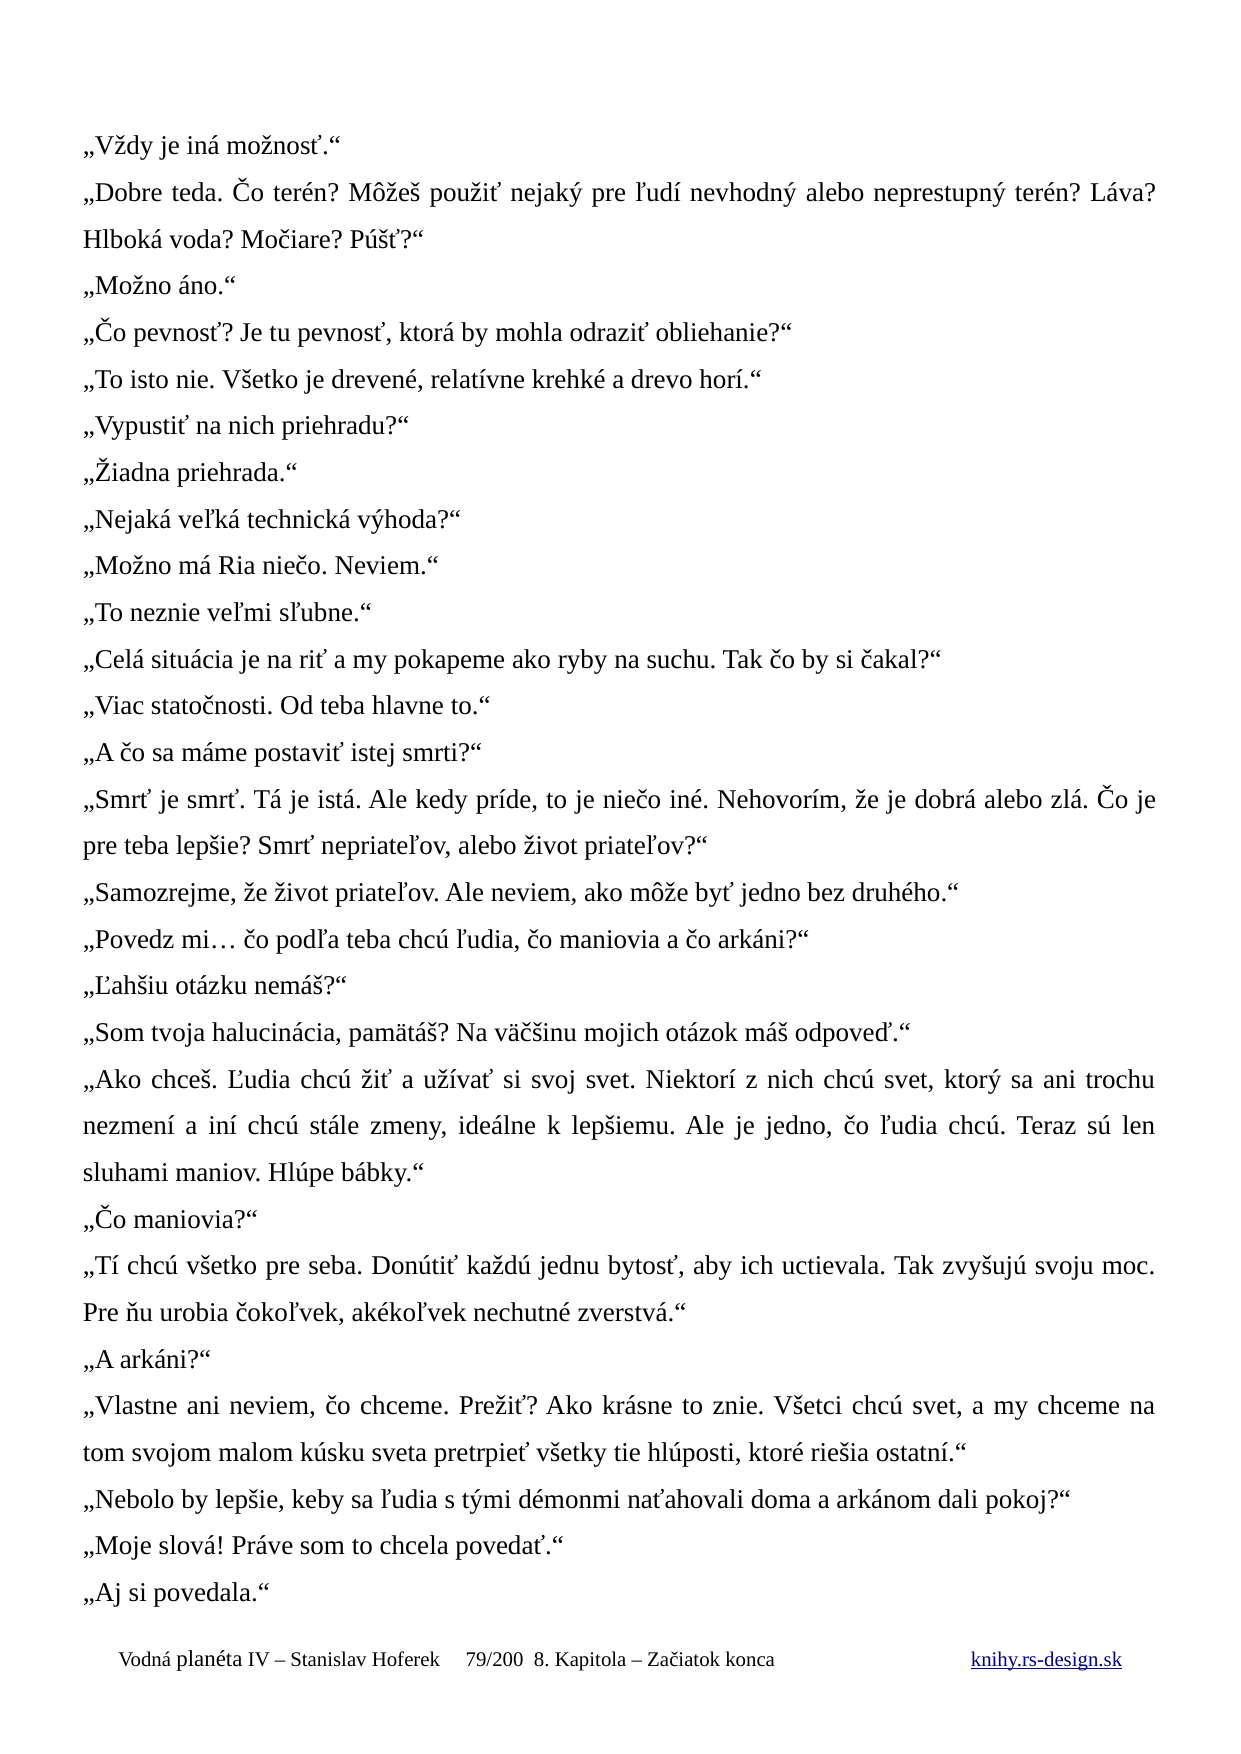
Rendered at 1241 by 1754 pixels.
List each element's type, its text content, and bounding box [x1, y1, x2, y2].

text „Vypustiť na nich priehradu?“ [83, 409, 1157, 441]
text „Aj si povedala.“ [83, 1576, 1157, 1607]
text „Ako chceš. Ľudia chcú žiť a užívať si svoj svet. Niektorí z nich chcú svet, ktorý sa ani trochu nezmení a iní chcú stále zmeny, ideálne k lepšiemu. Ale je jedno, čo ľudia chcú. Teraz sú len sluhami maniov. Hlúpe bábky.“ [83, 1063, 1157, 1187]
text „A čo sa máme postaviť istej smrti?“ [83, 736, 1157, 767]
text „A arkáni?“ [83, 1343, 1157, 1374]
text „Smrť je smrť. Tá je istá. Ale kedy príde, to je niečo iné. Nehovorím, že je dobrá alebo zlá. Čo je pre teba lepšie? Smrť nepriateľov, alebo život priateľov?“ [83, 783, 1157, 861]
text „Možno áno.“ [83, 269, 1157, 301]
text „Čo maniovia?“ [83, 1203, 1157, 1234]
text „Moje slová! Práve som to chcela povedať.“ [83, 1529, 1157, 1561]
text „Čo pevnosť? Je tu pevnosť, ktorá by mohla odraziť obliehanie?“ [83, 316, 1157, 347]
text „Možno má Ria niečo. Neviem.“ [83, 549, 1157, 581]
text „To isto nie. Všetko je drevené, relatívne krehké a drevo horí.“ [83, 363, 1157, 394]
text „Ľahšiu otázku nemáš?“ [83, 969, 1157, 1001]
text „Povedz mi… čo podľa teba chcú ľudia, čo maniovia a čo arkáni?“ [83, 923, 1157, 954]
text „Viac statočnosti. Od teba hlavne to.“ [83, 689, 1157, 721]
text „Samozrejme, že život priateľov. Ale neviem, ako môže byť jedno bez druhého.“ [83, 876, 1157, 907]
text „Tí chcú všetko pre seba. Donútiť každú jednu bytosť, aby ich uctievala. Tak zvyšujú svoju moc. Pre ňu urobia čokoľvek, akékoľvek nechutné zverstvá.“ [83, 1249, 1157, 1327]
text „Dobre teda. Čo terén? Môžeš použiť nejaký pre ľudí nevhodný alebo neprestupný terén? Láva? Hlboká voda? Močiare? Púšť?“ [83, 176, 1157, 254]
text „Vlastne ani neviem, čo chceme. Prežiť? Ako krásne to znie. Všetci chcú svet, a my chceme na tom svojom malom kúsku sveta pretrpieť všetky tie hlúposti, ktoré riešia ostatní.“ [83, 1389, 1157, 1467]
text „Som tvoja halucinácia, pamätáš? Na väčšinu mojich otázok máš odpoveď.“ [83, 1016, 1157, 1047]
text „Žiadna priehrada.“ [83, 456, 1157, 487]
text „Vždy je iná možnosť.“ [83, 129, 1157, 161]
text „Celá situácia je na riť a my pokapeme ako ryby na suchu. Tak čo by si čakal?“ [83, 643, 1157, 674]
text „To neznie veľmi sľubne.“ [83, 596, 1157, 627]
text „Nebolo by lepšie, keby sa ľudia s tými démonmi naťahovali doma a arkánom dali pokoj?“ [83, 1483, 1157, 1514]
text „Nejaká veľká technická výhoda?“ [83, 503, 1157, 534]
